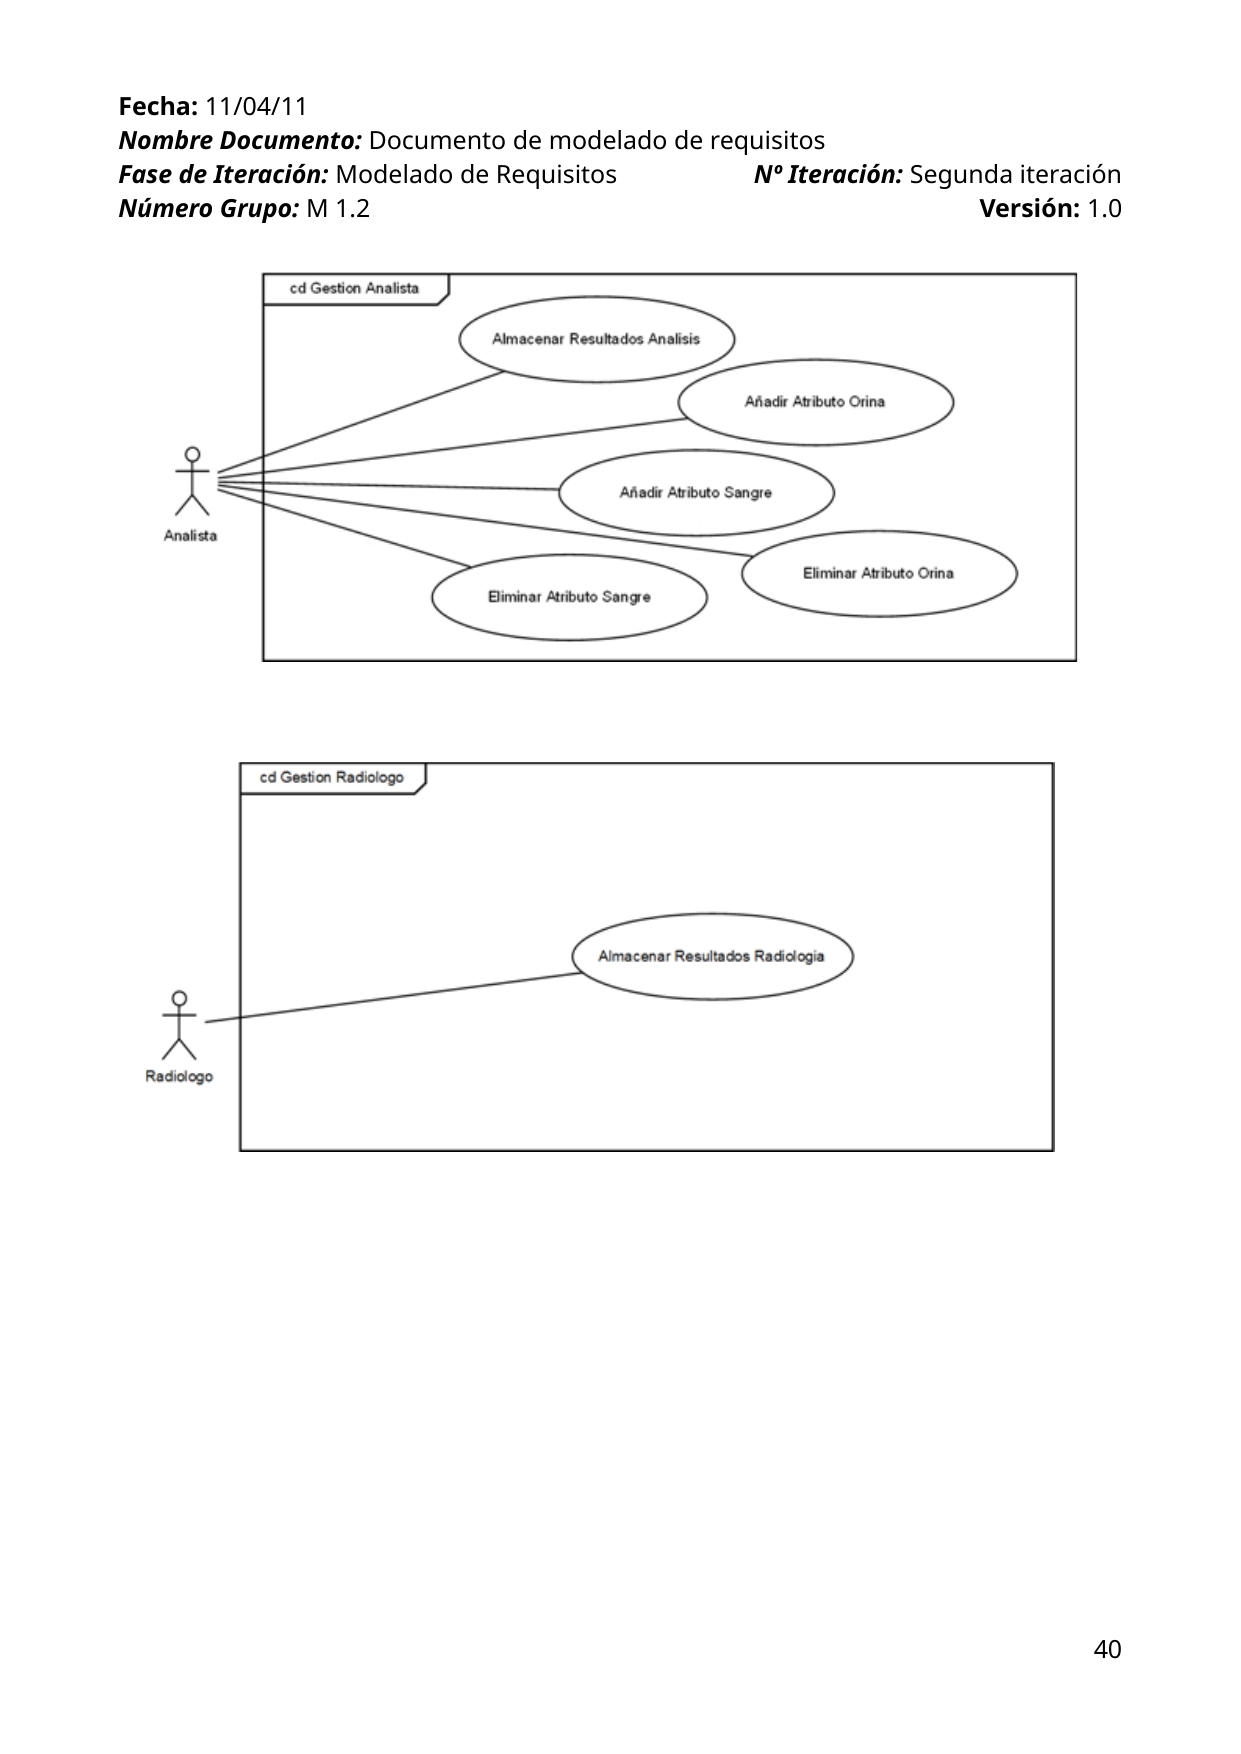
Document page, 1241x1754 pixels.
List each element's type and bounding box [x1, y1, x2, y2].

picture [163, 272, 1078, 662]
picture [145, 762, 1055, 1152]
